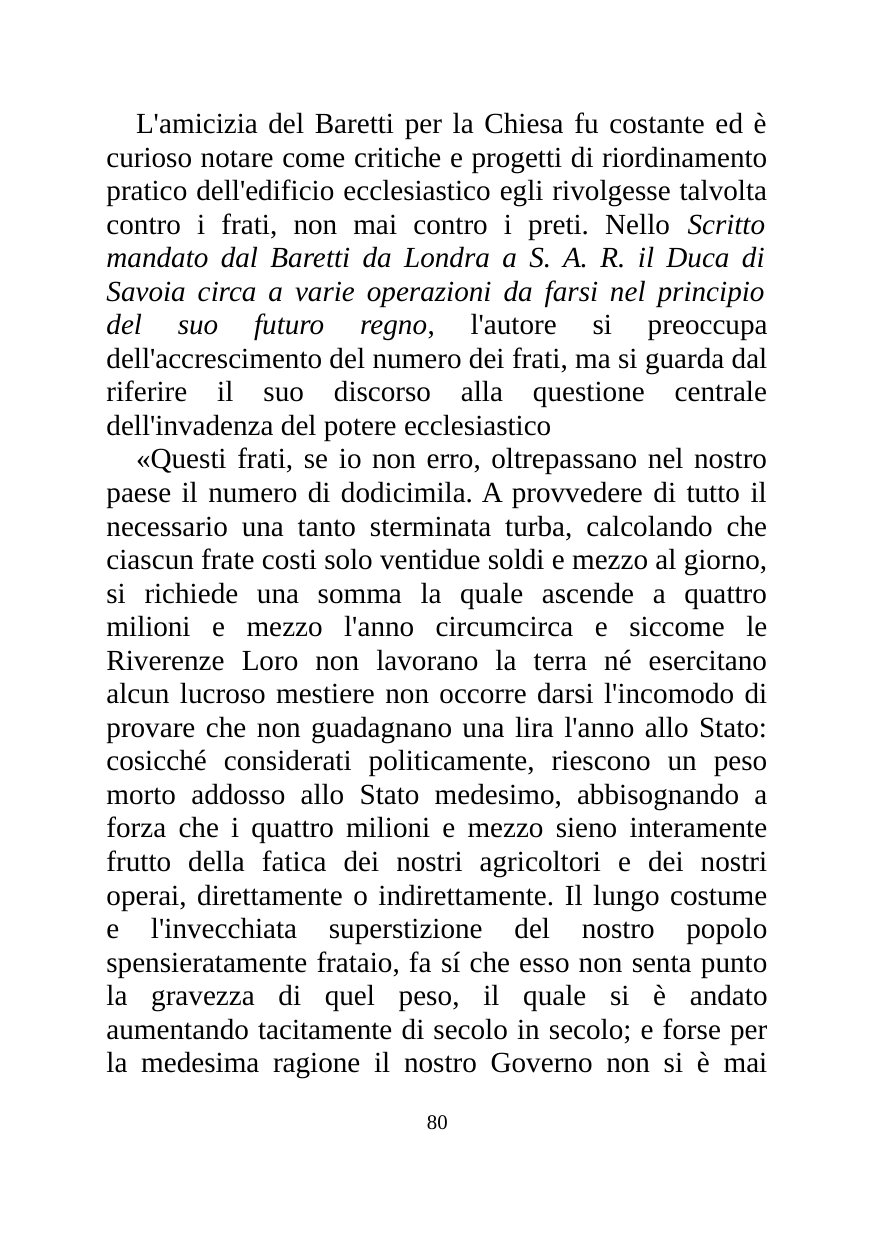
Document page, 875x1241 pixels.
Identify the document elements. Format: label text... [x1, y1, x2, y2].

text L'amicizia del Baretti per la Chiesa fu costante ed è curioso notare come critiche e progetti di riordinamento pratico dell'edificio ecclesiastico egli rivolgesse talvolta contro i frati, non mai contro i preti. Nello Scritto mandato dal Baretti da Londra a S. A. R. il Duca di Savoia circa a varie operazioni da farsi nel principio del suo futuro regno, l'autore si preoccupa dell'accrescimento del numero dei frati, ma si guarda dal riferire il suo discorso alla questione centrale dell'invadenza del potere ecclesiastico [106, 106, 768, 442]
text «Questi frati, se io non erro, oltrepassano nel nostro paese il numero di dodicimila. A provvedere di tutto il necessario una tanto sterminata turba, calcolando che ciascun frate costi solo ventidue soldi e mezzo al giorno, si richiede una somma la quale ascende a quattro milioni e mezzo l'anno circumcirca e siccome le Riverenze Loro non lavorano la terra né esercitano alcun lucroso mestiere non occorre darsi l'incomodo di provare che non guadagnano una lira l'anno allo Stato: cosicché considerati politicamente, riescono un peso morto addosso allo Stato medesimo, abbisognando a forza che i quattro milioni e mezzo sieno interamente frutto della fatica dei nostri agricoltori e dei nostri operai, direttamente o indirettamente. Il lungo costume e l'invecchiata superstizione del nostro popolo spensieratamente frataio, fa sí che esso non senta punto la gravezza di quel peso, il quale si è andato aumentando tacitamente di secolo in secolo; e forse per la medesima ragione il nostro Governo non si è mai [106, 442, 768, 1079]
